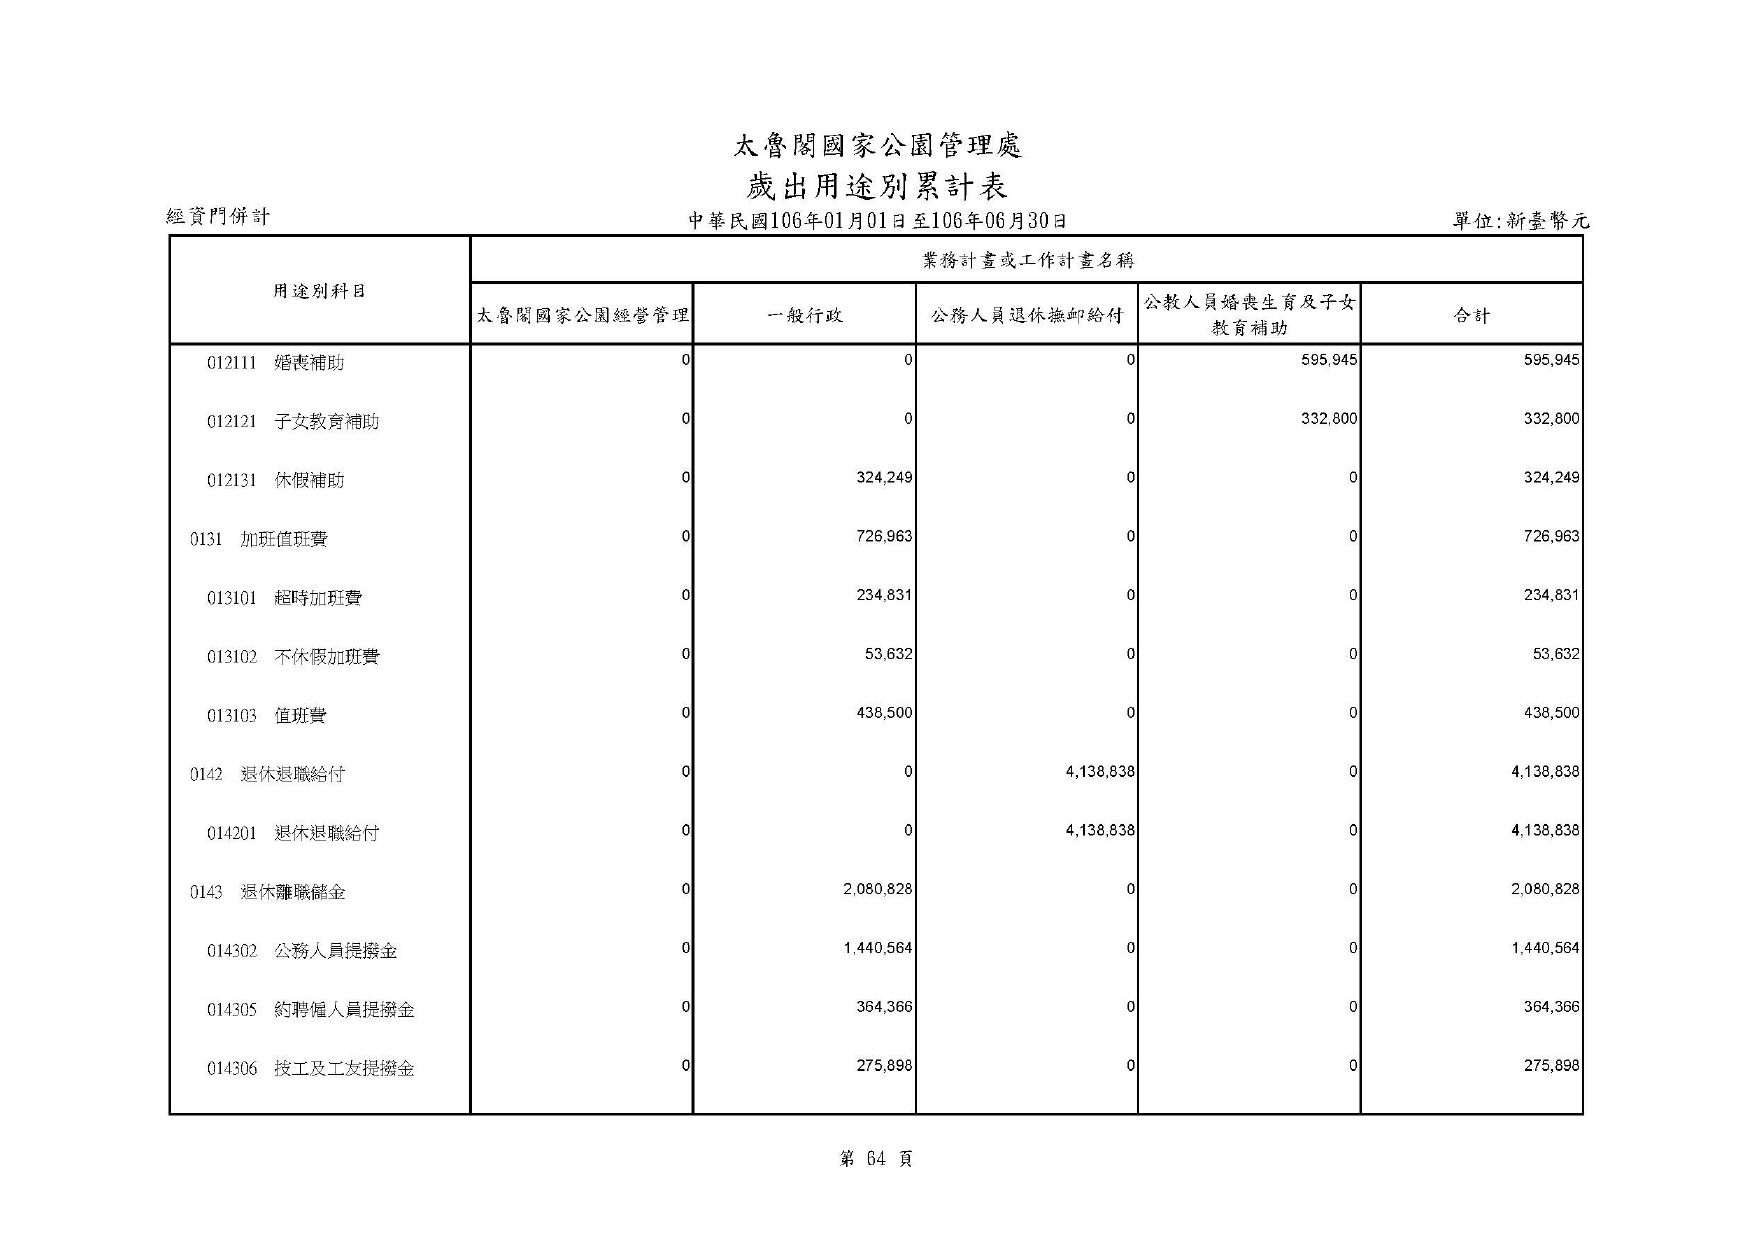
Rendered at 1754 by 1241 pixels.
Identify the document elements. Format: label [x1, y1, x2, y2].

picture [59, 59, 1695, 1216]
